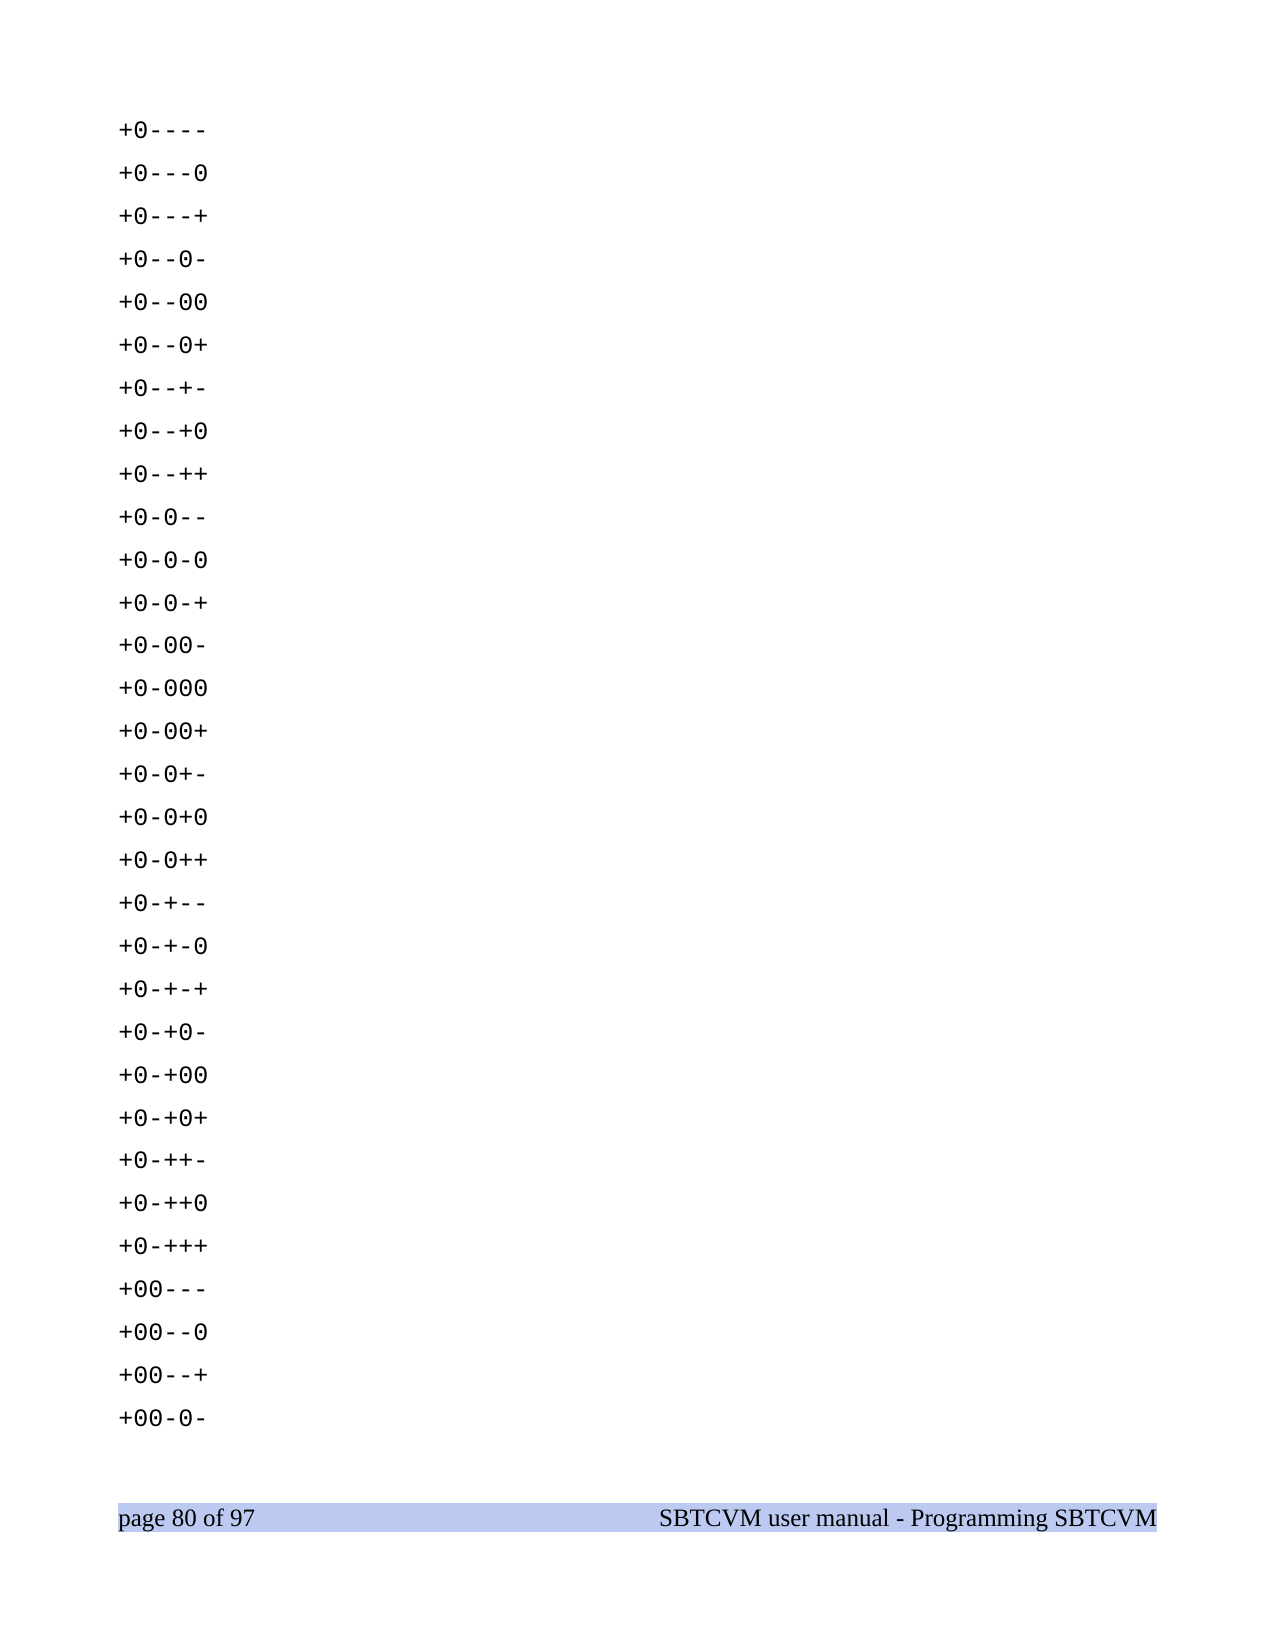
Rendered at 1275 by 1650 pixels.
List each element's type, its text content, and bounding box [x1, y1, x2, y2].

text +0-00- [118, 633, 1157, 661]
text +0-+00 [118, 1062, 1157, 1091]
text +0--+- [118, 376, 1157, 404]
text +0-++0 [118, 1191, 1157, 1219]
text +0-+-- [118, 891, 1157, 919]
text +0-0-- [118, 504, 1157, 533]
text +0-+0+ [118, 1105, 1157, 1133]
text +00--0 [118, 1320, 1157, 1348]
text +0--++ [118, 461, 1157, 490]
text +0-++- [118, 1148, 1157, 1176]
text +0-0++ [118, 848, 1157, 876]
text +0-000 [118, 676, 1157, 704]
text +00-0- [118, 1406, 1157, 1434]
text +0-0-+ [118, 590, 1157, 618]
text +0-0+- [118, 762, 1157, 790]
text +0---- [118, 118, 1157, 146]
text +0-00+ [118, 719, 1157, 747]
text +0-+-0 [118, 933, 1157, 962]
text +00--+ [118, 1363, 1157, 1391]
text +0-0+0 [118, 805, 1157, 833]
text +0---+ [118, 204, 1157, 232]
text +0-+++ [118, 1234, 1157, 1262]
text +0-+0- [118, 1019, 1157, 1048]
text +0-0-0 [118, 547, 1157, 576]
text +0--0+ [118, 333, 1157, 361]
text +00--- [118, 1277, 1157, 1305]
text +0--00 [118, 290, 1157, 318]
text +0--+0 [118, 418, 1157, 447]
text +0--0- [118, 247, 1157, 275]
text +0---0 [118, 161, 1157, 189]
text +0-+-+ [118, 976, 1157, 1005]
